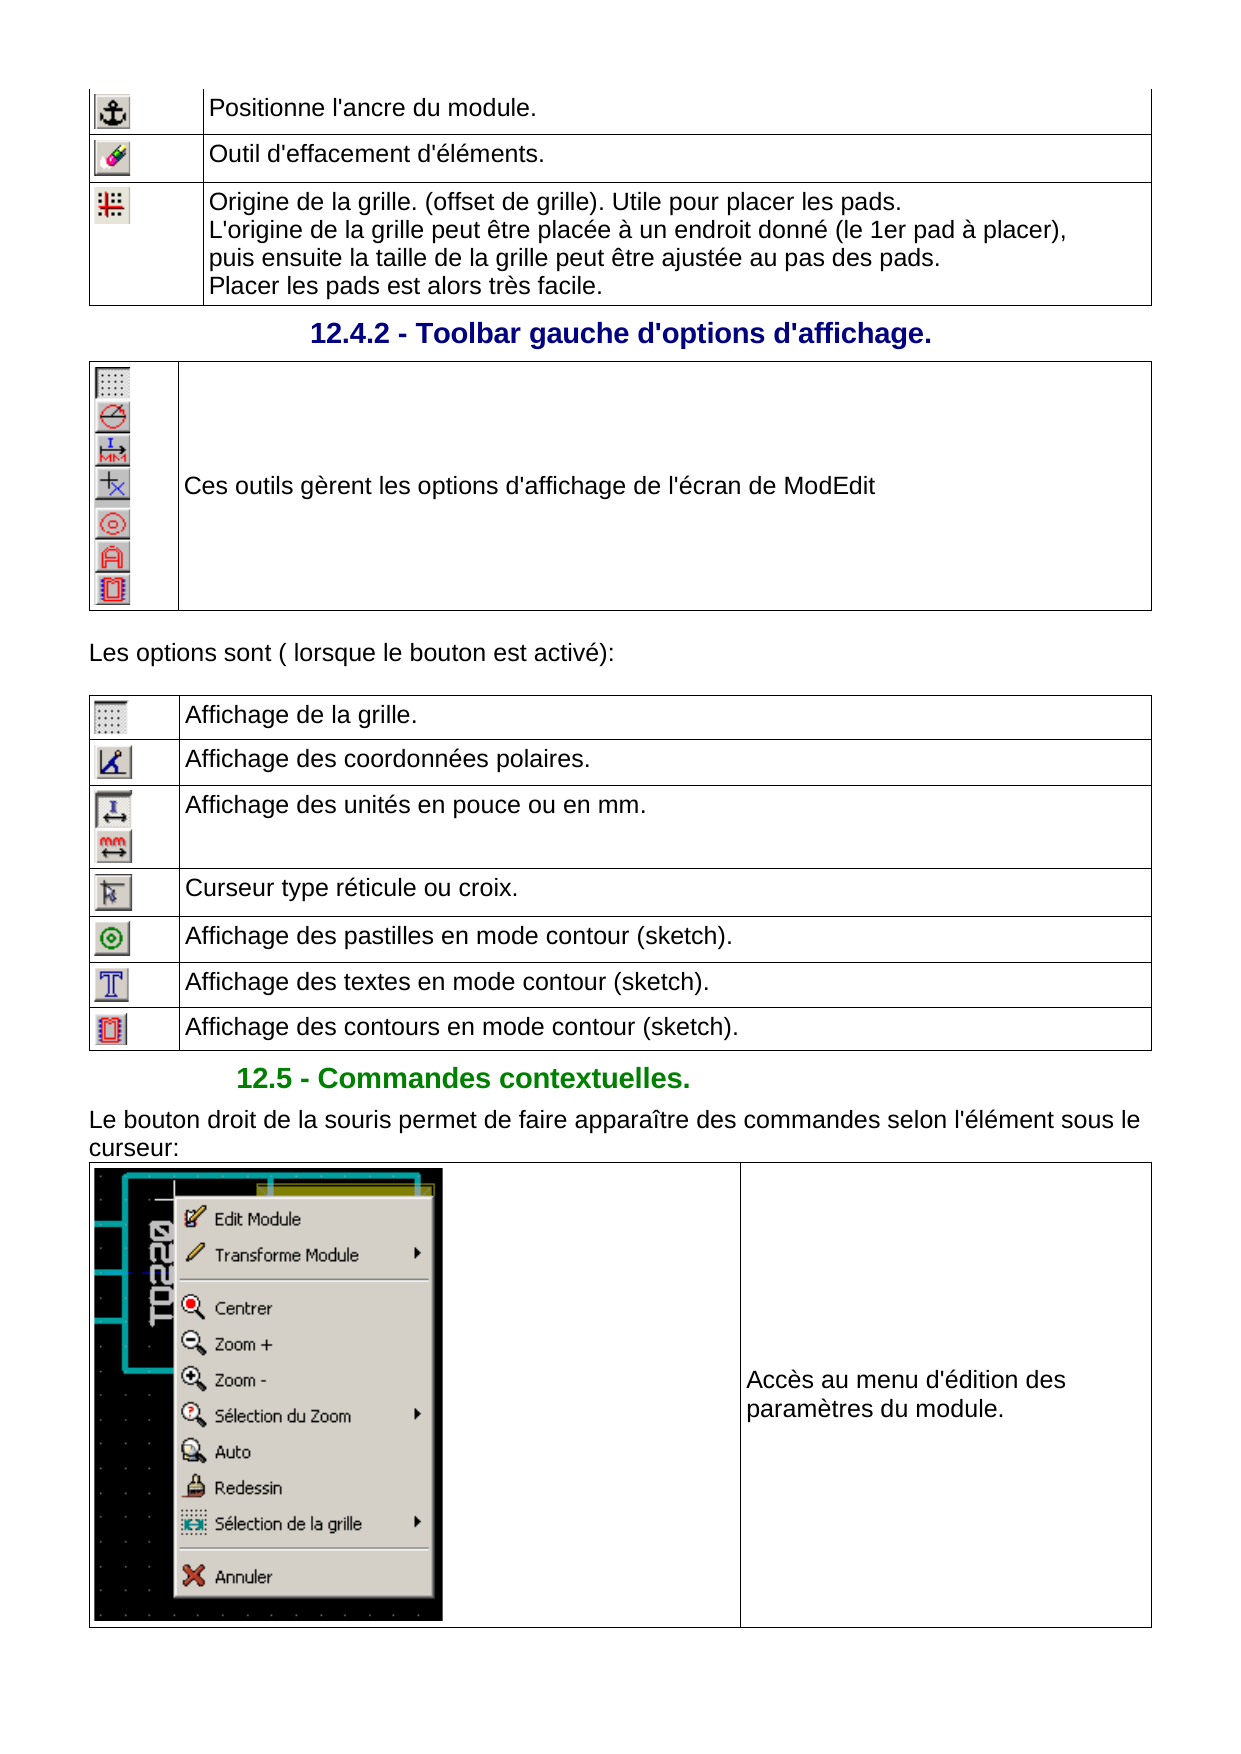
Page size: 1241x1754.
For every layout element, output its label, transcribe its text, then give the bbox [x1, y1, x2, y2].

picture [94, 94, 131, 129]
table_cell [90, 786, 179, 868]
table_cell [90, 963, 179, 1007]
table_cell Affichage des contours en mode contour (sketch). [180, 1008, 1151, 1050]
text Les options sont ( lorsque le bouton est activé): [88, 639, 1152, 667]
picture [94, 1168, 443, 1621]
picture [94, 874, 133, 911]
table_header Affichage de la grille. [180, 696, 1151, 739]
table_cell [90, 917, 179, 962]
table_cell Affichage des coordonnées polaires. [180, 740, 1151, 785]
table_header Ces outils gèrent les options d'affichage de l'écran de ModEdit [179, 362, 1151, 610]
table_cell Positionne l'ancre du module. [204, 89, 1151, 134]
picture [94, 921, 131, 956]
table_cell [90, 869, 179, 916]
table_cell [90, 183, 203, 305]
table_cell Outil d'effacement d'éléments. [204, 135, 1151, 182]
table_header Accès au menu d'édition des paramètres du module. [741, 1163, 1151, 1627]
table_header [90, 362, 178, 610]
table_header [90, 1163, 740, 1627]
picture [94, 745, 133, 779]
picture [94, 967, 129, 1002]
table_cell Affichage des textes en mode contour (sketch). [180, 963, 1151, 1007]
picture [94, 140, 131, 176]
table_cell [90, 740, 179, 785]
table_cell [90, 135, 203, 182]
table_cell [90, 1008, 179, 1050]
table_cell Affichage des unités en pouce ou en mm. [180, 786, 1151, 868]
text Le bouton droit de la souris permet de faire apparaître des commandes selon l'élément sous le curseur: [88, 1106, 1152, 1162]
subtitle Commandes contextuelles. [162, 1062, 1152, 1094]
picture [94, 790, 133, 863]
table_cell [90, 89, 203, 134]
subtitle Toolbar gauche d'options d'affichage. [236, 317, 1152, 350]
picture [94, 187, 131, 224]
table_cell Affichage des pastilles en mode contour (sketch). [180, 917, 1151, 962]
table_cell Origine de la grille. (offset de grille). Utile pour placer les pads. L'origine de la grille peut être placée à un endroit donné (le 1er pad à placer), puis ensuite la taille de la grille peut être ajustée au pas des pads. Placer les pads est alors très facile. [204, 183, 1151, 305]
table_header [90, 696, 179, 739]
table_cell Curseur type réticule ou croix. [180, 869, 1151, 916]
